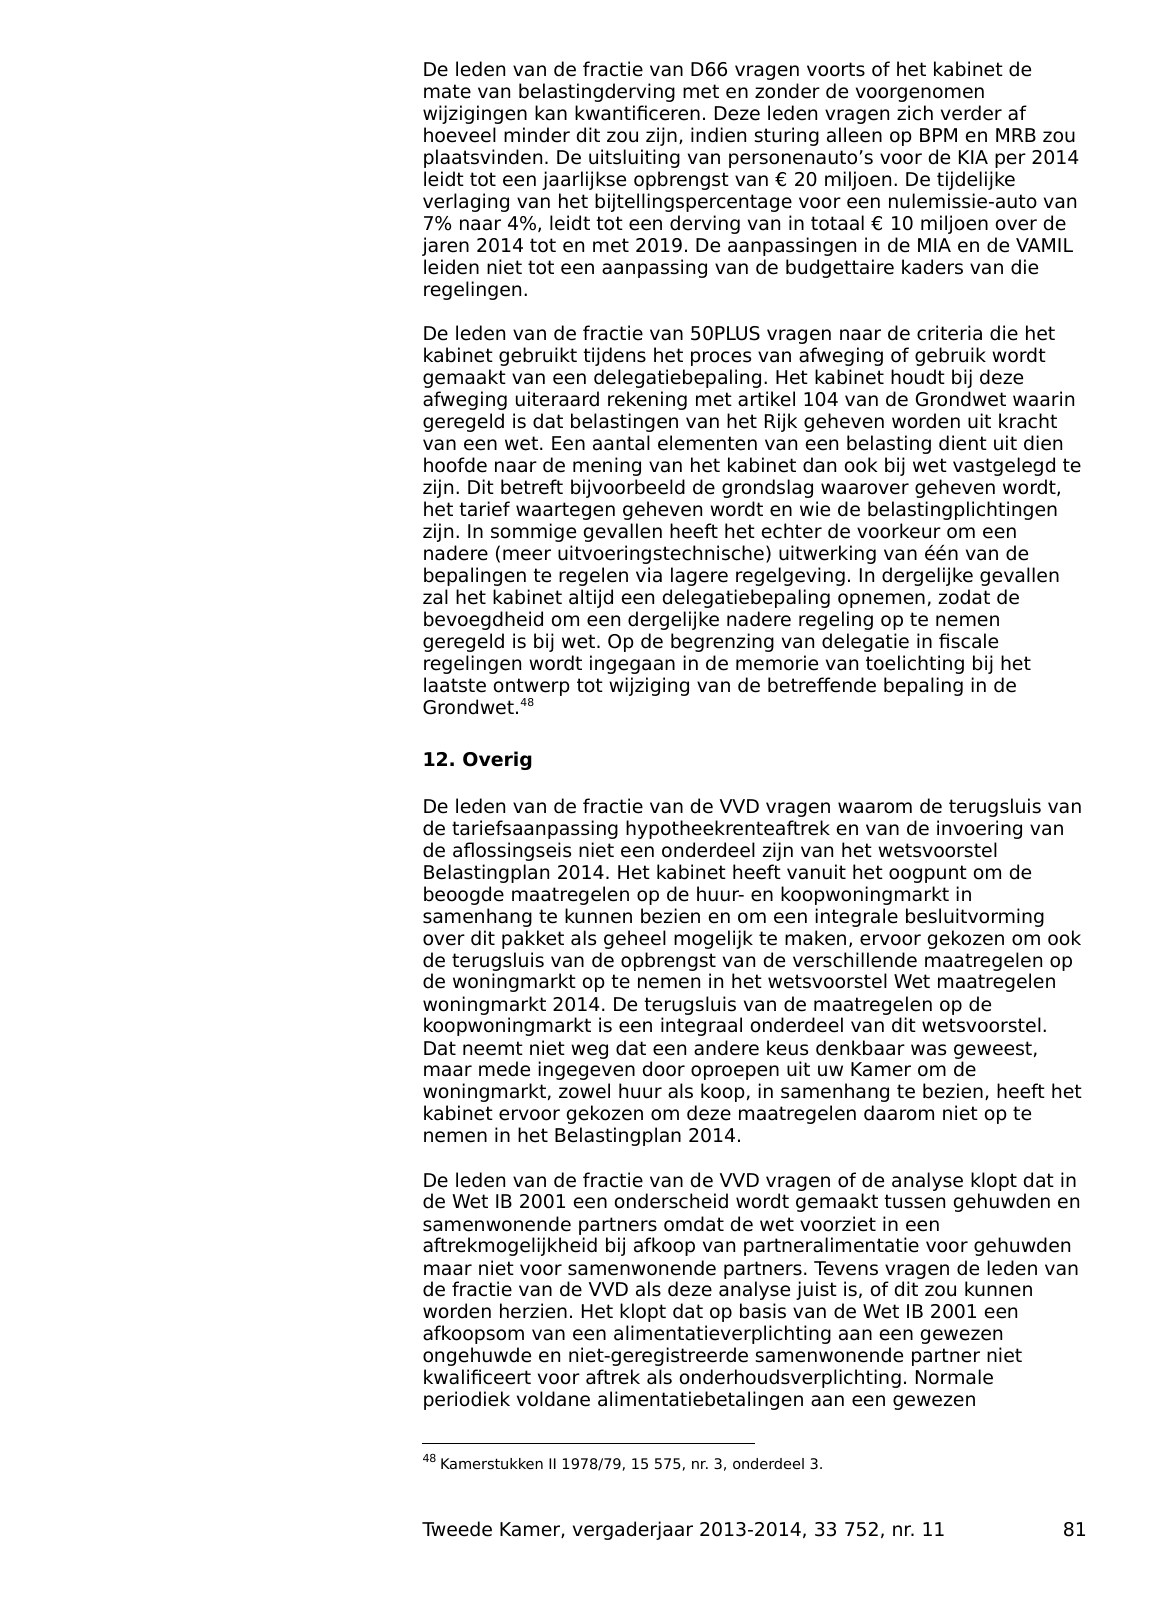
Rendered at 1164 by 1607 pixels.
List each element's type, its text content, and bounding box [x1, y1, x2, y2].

text De leden van de fractie van 50PLUS vragen naar de criteria die het kabinet gebruikt tijdens het proces van afweging of gebruik wordt gemaakt van een delegatiebepaling. Het kabinet houdt bij deze afweging uiteraard rekening met artikel 104 van de Grondwet waarin geregeld is dat belastingen van het Rijk geheven worden uit kracht van een wet. Een aantal elementen van een belasting dient uit dien hoofde naar de mening van het kabinet dan ook bij wet vastgelegd te zijn. Dit betreft bijvoorbeeld de grondslag waarover geheven wordt, het tarief waartegen geheven wordt en wie de belastingplichtingen zijn. In sommige gevallen heeft het echter de voorkeur om een nadere (meer uitvoeringstechnische) uitwerking van één van de bepalingen te regelen via lagere regelgeving. In dergelijke gevallen zal het kabinet altijd een delegatiebepaling opnemen, zodat de bevoegdheid om een dergelijke nadere regeling op te nemen geregeld is bij wet. Op de begrenzing van delegatie in fiscale regelingen wordt ingegaan in de memorie van toelichting bij het laatste ontwerp tot wijziging van de betreffende bepaling in de Grondwet. [422, 323, 1087, 719]
text De leden van de fractie van D66 vragen voorts of het kabinet de mate van belastingderving met en zonder de voorgenomen wijzigingen kan kwantificeren. Deze leden vragen zich verder af hoeveel minder dit zou zijn, indien sturing alleen op BPM en MRB zou plaatsvinden. De uitsluiting van personenauto’s voor de KIA per 2014 leidt tot een jaarlijkse opbrengst van € 20 miljoen. De tijdelijke verlaging van het bijtellingspercentage voor een nulemissie-auto van 7% naar 4%, leidt tot een derving van in totaal € 10 miljoen over de jaren 2014 tot en met 2019. De aanpassingen in de MIA en de VAMIL leiden niet tot een aanpassing van de budgettaire kaders van die regelingen. [422, 59, 1087, 301]
text De leden van de fractie van de VVD vragen waarom de terugsluis van de tariefsaanpassing hypotheekrenteaftrek en van de invoering van de aflossingseis niet een onderdeel zijn van het wetsvoorstel Belastingplan 2014. Het kabinet heeft vanuit het oogpunt om de beoogde maatregelen op de huur- en koopwoningmarkt in samenhang te kunnen bezien en om een integrale besluitvorming over dit pakket als geheel mogelijk te maken, ervoor gekozen om ook de terugsluis van de opbrengst van de verschillende maatregelen op de woningmarkt op te nemen in het wetsvoorstel Wet maatregelen woningmarkt 2014. De terugsluis van de maatregelen op de koopwoningmarkt is een integraal onderdeel van dit wetsvoorstel. Dat neemt niet weg dat een andere keus denkbaar was geweest, maar mede ingegeven door oproepen uit uw Kamer om de woningmarkt, zowel huur als koop, in samenhang te bezien, heeft het kabinet ervoor gekozen om deze maatregelen daarom niet op te nemen in het Belastingplan 2014. [422, 796, 1087, 1147]
text De leden van de fractie van de VVD vragen of de analyse klopt dat in de Wet IB 2001 een onderscheid wordt gemaakt tussen gehuwden en samenwonende partners omdat de wet voorziet in een aftrekmogelijkheid bij afkoop van partneralimentatie voor gehuwden maar niet voor samenwonende partners. Tevens vragen de leden van de fractie van de VVD als deze analyse juist is, of dit zou kunnen worden herzien. Het klopt dat op basis van de Wet IB 2001 een afkoopsom van een alimentatieverplichting aan een gewezen ongehuwde en niet-geregistreerde samenwonende partner niet kwalificeert voor aftrek als onderhoudsverplichting. Normale periodiek voldane alimentatiebetalingen aan een gewezen [422, 1169, 1087, 1411]
text Kamerstukken II 1978/79, 15 575, nr. 3, onderdeel 3. [422, 1452, 1087, 1474]
subtitle 12. Overig [422, 749, 1087, 771]
